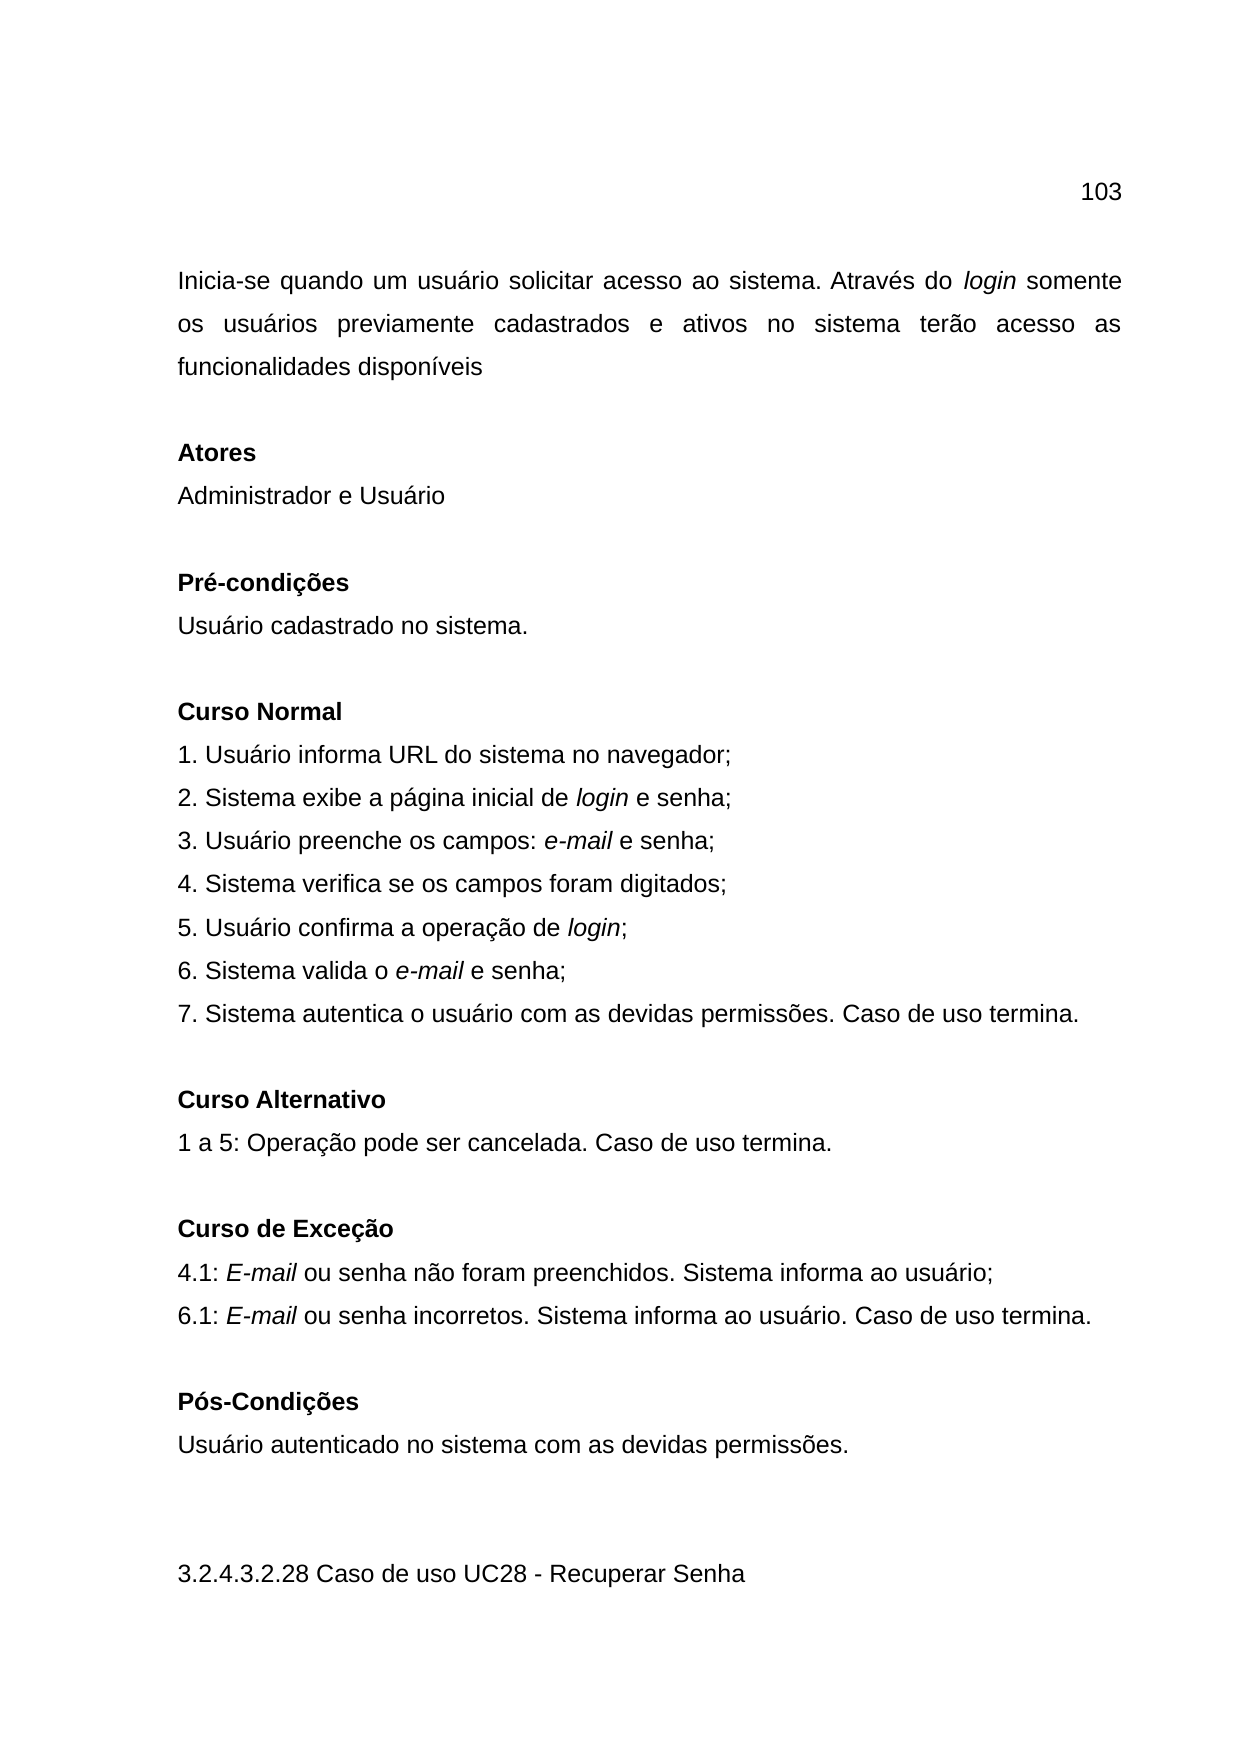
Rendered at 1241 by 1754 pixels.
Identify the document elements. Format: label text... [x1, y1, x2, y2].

text Pós-Condições [177, 1387, 1122, 1416]
text 6. Sistema valida o e-mail e senha; [177, 956, 1122, 984]
text 4.1: E-mail ou senha não foram preenchidos. Sistema informa ao usuário; [177, 1258, 1122, 1286]
text Inicia-se quando um usuário solicitar acesso ao sistema. Através do login somente os usuários previamente cadastrados e ativos no sistema terão acesso as funcionalidades disponíveis [177, 266, 1122, 381]
text 1. Usuário informa URL do sistema no navegador; [177, 740, 1122, 769]
text Usuário cadastrado no sistema. [177, 611, 1122, 639]
text 2. Sistema exibe a página inicial de login e senha; [177, 783, 1122, 812]
text 4. Sistema verifica se os campos foram digitados; [177, 869, 1122, 898]
text 3.2.4.3.2.28 Caso de uso UC28 - Recuperar Senha [177, 1559, 1122, 1588]
text 1 a 5: Operação pode ser cancelada. Caso de uso termina. [177, 1128, 1122, 1157]
text 7. Sistema autentica o usuário com as devidas permissões. Caso de uso termina. [177, 999, 1122, 1028]
text Curso Alternativo [177, 1085, 1122, 1114]
text Pré-condições [177, 568, 1122, 596]
text 6.1: E-mail ou senha incorretos. Sistema informa ao usuário. Caso de uso termina. [177, 1301, 1122, 1329]
text Atores [177, 438, 1122, 467]
text Administrador e Usuário [177, 481, 1122, 510]
text 3. Usuário preenche os campos: e-mail e senha; [177, 826, 1122, 855]
text Curso Normal [177, 697, 1122, 726]
text Curso de Exceção [177, 1214, 1122, 1243]
text Usuário autenticado no sistema com as devidas permissões. [177, 1430, 1122, 1459]
text 5. Usuário confirma a operação de login; [177, 913, 1122, 941]
